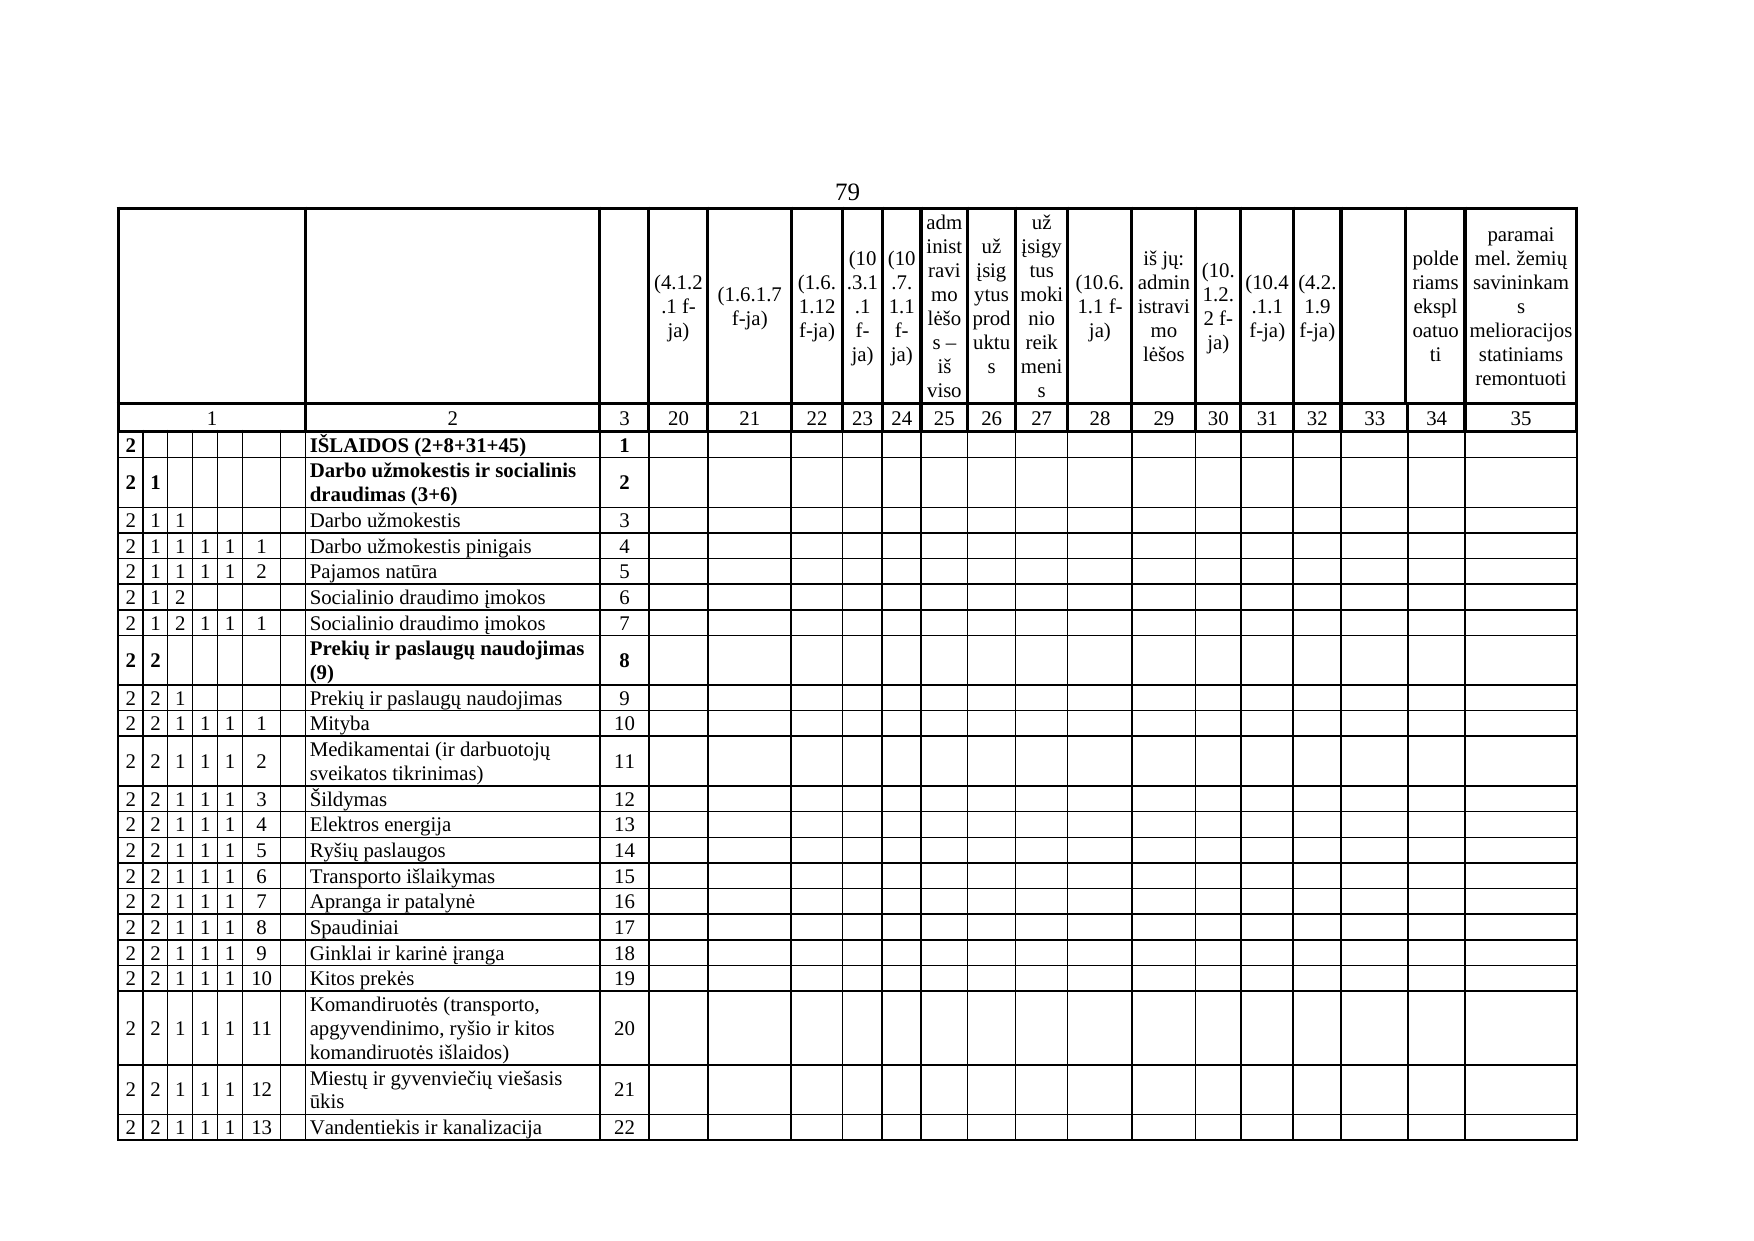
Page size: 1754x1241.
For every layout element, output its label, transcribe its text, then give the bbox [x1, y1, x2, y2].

table_cell 1 [168, 559, 192, 583]
table_cell [1294, 636, 1340, 684]
table_cell [1294, 812, 1340, 836]
table_cell [1409, 838, 1464, 862]
table_cell 2 [119, 966, 142, 990]
table_cell [218, 686, 242, 710]
table_cell 2 [119, 585, 142, 609]
table_cell [843, 992, 881, 1064]
table_cell [1068, 433, 1131, 457]
table_cell [1409, 686, 1464, 710]
table_cell [1016, 737, 1067, 785]
table_cell [1196, 686, 1240, 710]
table_cell [1133, 915, 1195, 939]
table_cell [1016, 534, 1067, 558]
table_cell 2 [144, 966, 167, 990]
table_cell [1016, 966, 1067, 990]
table_cell [1242, 889, 1292, 913]
table_cell [968, 737, 1015, 785]
table_cell 1 [168, 889, 192, 913]
table_cell [1133, 812, 1195, 836]
table_cell [922, 838, 967, 862]
table_cell [843, 686, 881, 710]
table_cell [650, 1066, 707, 1113]
table_cell [281, 737, 305, 785]
table_cell [1342, 966, 1407, 990]
table_cell 20 [601, 992, 648, 1064]
table_cell (10.4.1.1 f-ja) [1242, 210, 1292, 402]
table_cell [709, 787, 790, 811]
table_cell 1 [193, 915, 217, 939]
table_cell [968, 966, 1015, 990]
table_cell [243, 458, 280, 506]
table_cell [709, 1115, 790, 1139]
table_cell [968, 433, 1015, 457]
table_cell [968, 585, 1015, 609]
table_cell [843, 458, 881, 506]
table_cell [1068, 737, 1131, 785]
table_cell [968, 508, 1015, 532]
table_cell [843, 838, 881, 862]
table_cell [281, 611, 305, 634]
table_cell [709, 864, 790, 888]
table_cell 4 [243, 812, 280, 836]
table_cell 1 [193, 864, 217, 888]
table_cell 13 [243, 1115, 280, 1139]
table_cell 1 [218, 1066, 242, 1113]
table_cell 1 [144, 611, 167, 634]
table_cell 1 [193, 838, 217, 862]
table_cell 1 [144, 534, 167, 558]
table_cell [968, 686, 1015, 710]
table_cell 2 [119, 636, 142, 684]
table_cell 2 [144, 1115, 167, 1139]
table_cell [1294, 838, 1340, 862]
table_cell [1196, 812, 1240, 836]
table_cell [281, 686, 305, 710]
table_cell [1242, 636, 1292, 684]
table_cell [144, 433, 167, 457]
table_cell 1 [601, 433, 648, 457]
table_cell [1133, 1115, 1195, 1139]
table_cell 7 [243, 889, 280, 913]
table_cell [1068, 636, 1131, 684]
table_cell [1342, 1066, 1407, 1113]
table_cell [843, 711, 881, 735]
table_cell 3 [243, 787, 280, 811]
table_cell [1133, 737, 1195, 785]
table_cell [1196, 864, 1240, 888]
table_cell IŠLAIDOS (2+8+31+45) [306, 433, 599, 457]
table_cell 1 [193, 737, 217, 785]
table_cell [792, 433, 842, 457]
table_cell [243, 585, 280, 609]
table_cell [1133, 585, 1195, 609]
table_cell [709, 812, 790, 836]
table_cell [792, 737, 842, 785]
table_cell [281, 992, 305, 1064]
table_cell [1242, 611, 1292, 634]
table_cell 2 [144, 838, 167, 862]
table_cell 4 [601, 534, 648, 558]
table_cell Pajamos natūra [306, 559, 599, 583]
table_cell [1068, 559, 1131, 583]
table_cell [650, 458, 707, 506]
table_cell [1068, 992, 1131, 1064]
table_cell 2 [119, 534, 142, 558]
table_cell [1342, 915, 1407, 939]
table_cell [792, 1066, 842, 1113]
table_cell 7 [601, 611, 648, 634]
table_cell 19 [601, 966, 648, 990]
table_cell [650, 686, 707, 710]
table_cell [922, 458, 967, 506]
table_cell [1016, 838, 1067, 862]
table_cell [843, 585, 881, 609]
table_cell [1294, 611, 1340, 634]
table_cell [1242, 812, 1292, 836]
table_cell [1242, 711, 1292, 735]
table_cell [968, 458, 1015, 506]
table_cell [1196, 458, 1240, 506]
table_cell 29 [1133, 405, 1194, 429]
table_cell [1133, 966, 1195, 990]
table_cell [1466, 534, 1576, 558]
table_cell Miestų ir gyvenviečių viešasis ūkis [306, 1066, 599, 1113]
table_cell [650, 889, 707, 913]
table_cell 34 [1409, 405, 1463, 429]
table_cell [218, 508, 242, 532]
table_cell 22 [601, 1115, 648, 1139]
table_cell 1 [218, 1115, 242, 1139]
table_cell [1196, 534, 1240, 558]
table_cell 16 [601, 889, 648, 913]
table_cell [1242, 966, 1292, 990]
table_cell 28 [1069, 405, 1130, 429]
table_cell [1196, 1066, 1240, 1113]
table_cell 2 [119, 559, 142, 583]
table_cell 1 [168, 508, 192, 532]
table_cell 1 [168, 864, 192, 888]
table_cell 1 [168, 711, 192, 735]
table_cell [243, 508, 280, 532]
table_cell 2 [119, 864, 142, 888]
table_cell [1342, 992, 1407, 1064]
table_cell 2 [119, 686, 142, 710]
table_cell [1466, 585, 1576, 609]
table_cell (4.1.2.1 f-ja) [650, 210, 706, 402]
table_cell 2 [307, 405, 598, 429]
table_cell 3 [601, 508, 648, 532]
table_cell [1016, 711, 1067, 735]
table_cell 1 [218, 992, 242, 1064]
table_cell [1409, 941, 1464, 964]
table_cell 1 [168, 1066, 192, 1113]
table_cell [243, 636, 280, 684]
table_cell [922, 585, 967, 609]
table_cell [1342, 458, 1407, 506]
table_cell 13 [601, 812, 648, 836]
table_cell [1466, 611, 1576, 634]
table_cell [650, 585, 707, 609]
table_cell [1409, 915, 1464, 939]
table_cell [792, 941, 842, 964]
table_cell 2 [144, 737, 167, 785]
table_cell [168, 458, 192, 506]
table_cell [792, 585, 842, 609]
table_cell [1242, 534, 1292, 558]
table_cell 1 [193, 611, 217, 634]
table_cell 2 [119, 915, 142, 939]
table_cell [709, 915, 790, 939]
table_cell [968, 1066, 1015, 1113]
table_cell 6 [243, 864, 280, 888]
table_cell 1 [193, 559, 217, 583]
table_cell [792, 636, 842, 684]
table_cell [968, 611, 1015, 634]
table_cell 10 [243, 966, 280, 990]
table_cell 1 [218, 864, 242, 888]
table_cell Elektros energija [306, 812, 599, 836]
table_cell Transporto išlaikymas [306, 864, 599, 888]
table_cell [883, 559, 920, 583]
table_cell [1294, 686, 1340, 710]
table_cell [922, 1066, 967, 1113]
table_cell [792, 458, 842, 506]
table_cell [1294, 941, 1340, 964]
table_cell [1294, 585, 1340, 609]
table_cell [1068, 508, 1131, 532]
table_cell [1242, 559, 1292, 583]
table_cell [1409, 812, 1464, 836]
table_cell Socialinio draudimo įmokos [306, 585, 599, 609]
table_cell [843, 611, 881, 634]
table_cell 1 [144, 585, 167, 609]
table_cell [1196, 941, 1240, 964]
table_cell [1409, 1115, 1464, 1139]
table_cell [1016, 812, 1067, 836]
table_cell 33 [1343, 405, 1406, 429]
table_cell [968, 812, 1015, 836]
table_cell 11 [601, 737, 648, 785]
table_cell 8 [243, 915, 280, 939]
table_cell 1 [193, 992, 217, 1064]
table_cell (1.6.1.7 f-ja) [709, 210, 790, 402]
table_cell [1016, 787, 1067, 811]
table_cell 23 [844, 405, 881, 429]
table_cell [1016, 864, 1067, 888]
table_cell [281, 458, 305, 506]
table_cell 2 [168, 585, 192, 609]
table_cell [968, 915, 1015, 939]
table_cell [1409, 559, 1464, 583]
table_cell [792, 966, 842, 990]
table_cell 22 [793, 405, 841, 429]
table_cell [883, 992, 920, 1064]
table_cell [243, 686, 280, 710]
table_cell [843, 864, 881, 888]
table_cell [883, 433, 920, 457]
table_cell 2 [119, 611, 142, 634]
table_cell 1 [120, 405, 304, 429]
table_cell 1 [193, 966, 217, 990]
table_cell [1196, 915, 1240, 939]
table_cell [1466, 915, 1576, 939]
table_cell [922, 889, 967, 913]
table_cell [281, 812, 305, 836]
table_cell [1342, 787, 1407, 811]
table_cell [1409, 433, 1464, 457]
table_cell [218, 585, 242, 609]
table_cell [1466, 636, 1576, 684]
table_cell [1466, 864, 1576, 888]
table_cell [1068, 534, 1131, 558]
table_cell [1196, 711, 1240, 735]
table_cell 24 [884, 405, 919, 429]
table_cell [1342, 611, 1407, 634]
table_cell [193, 433, 217, 457]
table_cell [281, 711, 305, 735]
table_cell 3 [601, 405, 647, 429]
table_cell [1466, 838, 1576, 862]
table_cell 2 [144, 686, 167, 710]
table_cell [1016, 941, 1067, 964]
table_cell [1409, 864, 1464, 888]
table_cell [843, 1066, 881, 1113]
table_cell [1133, 941, 1195, 964]
table_cell [1466, 508, 1576, 532]
table_cell [709, 686, 790, 710]
table_cell 2 [168, 611, 192, 634]
table_cell [883, 787, 920, 811]
table_cell 1 [193, 812, 217, 836]
table_cell 1 [218, 611, 242, 634]
table_cell [922, 812, 967, 836]
table_cell [792, 787, 842, 811]
table_cell [1294, 534, 1340, 558]
table_cell 1 [218, 966, 242, 990]
table_cell [883, 585, 920, 609]
table_cell 2 [119, 458, 142, 506]
table_cell 20 [650, 405, 706, 429]
table_cell [883, 915, 920, 939]
table_cell 1 [218, 941, 242, 964]
table_cell 1 [168, 686, 192, 710]
table_cell [1242, 737, 1292, 785]
table_cell [650, 559, 707, 583]
table_cell 2 [601, 458, 648, 506]
table_cell [650, 1115, 707, 1139]
table_cell [792, 838, 842, 862]
table_cell [1196, 636, 1240, 684]
table_cell [883, 1115, 920, 1139]
table_cell [792, 889, 842, 913]
table_cell [1133, 611, 1195, 634]
table_cell [650, 838, 707, 862]
table_cell [1242, 458, 1292, 506]
table_cell [843, 915, 881, 939]
table_cell Darbo užmokestis ir socialinis draudimas (3+6) [306, 458, 599, 506]
table_cell už įsigytus produktus [969, 210, 1014, 402]
table_cell [650, 611, 707, 634]
table_cell [792, 812, 842, 836]
table_cell [1196, 585, 1240, 609]
table_cell [1016, 1115, 1067, 1139]
table_cell 1 [168, 941, 192, 964]
table_cell [792, 711, 842, 735]
table_cell [1294, 559, 1340, 583]
table_cell [792, 915, 842, 939]
table_cell [883, 1066, 920, 1113]
table_cell 1 [218, 838, 242, 862]
table_cell [709, 559, 790, 583]
table_cell 2 [144, 812, 167, 836]
table_cell [601, 210, 647, 402]
table_cell [1409, 508, 1464, 532]
table_cell [1294, 737, 1340, 785]
table_cell [1068, 966, 1131, 990]
table_cell 2 [119, 1066, 142, 1113]
table_cell [1133, 838, 1195, 862]
table_cell 6 [601, 585, 648, 609]
table_cell [922, 992, 967, 1064]
table_cell [792, 534, 842, 558]
table_cell [883, 864, 920, 888]
table_cell už įsigytus mokinio reikmenis [1017, 210, 1066, 402]
table_cell Darbo užmokestis pinigais [306, 534, 599, 558]
table_cell 2 [119, 737, 142, 785]
table_cell Darbo užmokestis [306, 508, 599, 532]
table_cell [1242, 508, 1292, 532]
table_cell 1 [243, 611, 280, 634]
table_cell 1 [218, 915, 242, 939]
table_cell 1 [168, 787, 192, 811]
table_cell [883, 838, 920, 862]
table_cell [1294, 889, 1340, 913]
table_cell [281, 864, 305, 888]
table_cell 14 [601, 838, 648, 862]
table_cell [1466, 787, 1576, 811]
table_cell [1466, 1115, 1576, 1139]
table_cell [281, 889, 305, 913]
table_cell [709, 711, 790, 735]
table_cell [709, 737, 790, 785]
table_cell Prekių ir paslaugų naudojimas [306, 686, 599, 710]
table_cell [1342, 686, 1407, 710]
table_cell [843, 508, 881, 532]
table_cell 2 [243, 559, 280, 583]
table_cell Komandiruotės (transporto, apgyvendinimo, ryšio ir kitos komandiruotės išlaidos) [306, 992, 599, 1064]
table_cell [968, 636, 1015, 684]
table_cell [883, 737, 920, 785]
table_cell [843, 534, 881, 558]
table_cell [1409, 711, 1464, 735]
table_cell 2 [144, 992, 167, 1064]
table_cell [968, 864, 1015, 888]
table_cell [1242, 915, 1292, 939]
table_cell [1294, 1115, 1340, 1139]
table_cell [168, 636, 192, 684]
table_cell [709, 585, 790, 609]
table_cell 1 [193, 1066, 217, 1113]
table_cell [1016, 889, 1067, 913]
table_cell Prekių ir paslaugų naudojimas (9) [306, 636, 599, 684]
table_cell [1133, 458, 1195, 506]
table_cell [709, 1066, 790, 1113]
table_cell [1133, 433, 1195, 457]
table_cell [281, 508, 305, 532]
table_cell [281, 433, 305, 457]
table_cell [1409, 966, 1464, 990]
table_cell 11 [243, 992, 280, 1064]
table_cell 26 [969, 405, 1014, 429]
table_cell [650, 711, 707, 735]
table_cell (4.2.1.9 f-ja) [1295, 210, 1339, 402]
table_cell 27 [1017, 405, 1066, 429]
table_cell [1409, 534, 1464, 558]
table_cell [281, 787, 305, 811]
table_cell 2 [144, 711, 167, 735]
table_cell [883, 966, 920, 990]
table_cell [843, 737, 881, 785]
table_cell [1196, 889, 1240, 913]
table_cell [1242, 686, 1292, 710]
table_cell [1242, 585, 1292, 609]
table_cell [193, 508, 217, 532]
table_cell [883, 636, 920, 684]
table_cell 2 [144, 915, 167, 939]
table_cell [1466, 686, 1576, 710]
table_cell [968, 838, 1015, 862]
table_cell [1068, 1066, 1131, 1113]
table_cell [1068, 864, 1131, 888]
table_cell [1068, 889, 1131, 913]
table_cell [709, 838, 790, 862]
table_cell [1016, 611, 1067, 634]
table_cell [968, 534, 1015, 558]
table_cell [883, 611, 920, 634]
table_cell [1133, 787, 1195, 811]
table_cell [709, 458, 790, 506]
table_cell 1 [243, 534, 280, 558]
table_cell [1196, 611, 1240, 634]
table_cell [218, 458, 242, 506]
table_cell [968, 711, 1015, 735]
table_cell [1342, 838, 1407, 862]
table_cell [1196, 559, 1240, 583]
table_cell [1196, 966, 1240, 990]
table_cell [968, 559, 1015, 583]
table_cell (10.6.1.1 f-ja) [1069, 210, 1130, 402]
table_cell [968, 889, 1015, 913]
table_cell [1466, 1066, 1576, 1113]
table_cell 1 [168, 992, 192, 1064]
table_cell [281, 941, 305, 964]
table_cell [1409, 636, 1464, 684]
table_cell [650, 864, 707, 888]
table_cell [1294, 1066, 1340, 1113]
table_cell 1 [218, 787, 242, 811]
table_cell [1133, 508, 1195, 532]
table_cell 2 [119, 812, 142, 836]
table_cell [1343, 210, 1404, 402]
table_cell [307, 210, 598, 402]
table_cell [843, 1115, 881, 1139]
table_cell 2 [144, 1066, 167, 1113]
table_cell [1133, 711, 1195, 735]
table_cell [1196, 433, 1240, 457]
table_cell [922, 611, 967, 634]
table_cell [1294, 864, 1340, 888]
table_cell [193, 636, 217, 684]
table_cell 1 [218, 889, 242, 913]
table_cell [1466, 966, 1576, 990]
table_cell [1466, 458, 1576, 506]
table_cell [922, 864, 967, 888]
table_cell [1466, 559, 1576, 583]
table_cell [843, 433, 881, 457]
table_cell [1466, 941, 1576, 964]
table_cell [922, 737, 967, 785]
table_cell [650, 812, 707, 836]
table_cell [883, 812, 920, 836]
table_cell (10.1.2.2 f-ja) [1197, 210, 1239, 402]
table_cell [792, 992, 842, 1064]
table_cell 1 [168, 812, 192, 836]
table_cell [120, 210, 304, 402]
table_cell [1466, 889, 1576, 913]
table_cell [922, 636, 967, 684]
table_cell [1068, 686, 1131, 710]
table_cell [1242, 787, 1292, 811]
table_cell [1016, 585, 1067, 609]
table_cell 1 [218, 812, 242, 836]
table_cell [243, 433, 280, 457]
table_cell [1342, 864, 1407, 888]
table_cell 1 [193, 787, 217, 811]
table_cell [1409, 611, 1464, 634]
table_cell 5 [243, 838, 280, 862]
table_cell [650, 534, 707, 558]
table_cell [1242, 1066, 1292, 1113]
table_cell 1 [193, 534, 217, 558]
table_cell [1342, 534, 1407, 558]
table_cell [1196, 838, 1240, 862]
table_cell [1466, 433, 1576, 457]
table_cell [922, 1115, 967, 1139]
table_cell [650, 433, 707, 457]
table_cell [883, 711, 920, 735]
table_cell [1068, 458, 1131, 506]
table_cell Kitos prekės [306, 966, 599, 990]
table_cell [1294, 433, 1340, 457]
table_cell [1342, 559, 1407, 583]
table_cell [1409, 992, 1464, 1064]
table_cell [1068, 1115, 1131, 1139]
table_cell [1133, 1066, 1195, 1113]
table_cell [1409, 787, 1464, 811]
table_cell 2 [119, 711, 142, 735]
table_cell Šildymas [306, 787, 599, 811]
table_cell [281, 915, 305, 939]
table_cell 1 [168, 534, 192, 558]
table_cell 2 [119, 992, 142, 1064]
table_cell [1342, 585, 1407, 609]
table_cell 17 [601, 915, 648, 939]
table_cell [1294, 458, 1340, 506]
table_cell 1 [144, 508, 167, 532]
table_cell [1196, 508, 1240, 532]
table_cell [1466, 812, 1576, 836]
table_cell [1342, 433, 1407, 457]
table_cell 1 [243, 711, 280, 735]
table_cell [281, 534, 305, 558]
table_cell [281, 559, 305, 583]
table_cell 9 [243, 941, 280, 964]
table_cell [1242, 433, 1292, 457]
table_cell [1342, 889, 1407, 913]
table_cell 12 [243, 1066, 280, 1113]
table_cell (10.3.1.1 f-ja) [844, 210, 881, 402]
table_cell 2 [144, 889, 167, 913]
table_cell [1068, 611, 1131, 634]
table_cell [1466, 711, 1576, 735]
table_cell [883, 686, 920, 710]
table_cell 25 [923, 405, 966, 429]
table_cell [1016, 1066, 1067, 1113]
table_cell [709, 992, 790, 1064]
table_cell [1242, 941, 1292, 964]
table_cell [168, 433, 192, 457]
table_cell [1342, 636, 1407, 684]
table_cell [1294, 711, 1340, 735]
table_cell [650, 966, 707, 990]
table_cell 8 [601, 636, 648, 684]
table_cell [1133, 686, 1195, 710]
table_cell 2 [119, 889, 142, 913]
table_cell [922, 559, 967, 583]
table_cell Mityba [306, 711, 599, 735]
table_cell [709, 941, 790, 964]
table_cell [1342, 812, 1407, 836]
table_cell [843, 889, 881, 913]
table_cell [1409, 737, 1464, 785]
table_cell paramai mel. žemių savininkams melioracijos statiniams remontuoti [1467, 210, 1575, 402]
table_cell [1016, 458, 1067, 506]
table_cell [1294, 787, 1340, 811]
table_cell [922, 711, 967, 735]
table_cell [843, 941, 881, 964]
table_cell [1016, 636, 1067, 684]
table_cell Apranga ir patalynė [306, 889, 599, 913]
table_cell [1133, 992, 1195, 1064]
table_cell [1068, 915, 1131, 939]
table_cell [1068, 812, 1131, 836]
table_cell iš jų: administravimo lėšos [1133, 210, 1194, 402]
table_cell [922, 941, 967, 964]
table_cell [883, 534, 920, 558]
table_cell [650, 737, 707, 785]
table_cell 2 [119, 787, 142, 811]
table_cell 18 [601, 941, 648, 964]
table_cell [1294, 992, 1340, 1064]
table_cell (1.6.1.12 f-ja) [793, 210, 841, 402]
table_cell [1466, 737, 1576, 785]
table_cell [883, 508, 920, 532]
table_cell [1016, 992, 1067, 1064]
table_cell 1 [193, 941, 217, 964]
table_cell 2 [144, 636, 167, 684]
table_cell Spaudiniai [306, 915, 599, 939]
table_cell [650, 992, 707, 1064]
table_cell 1 [193, 711, 217, 735]
table_cell [1409, 1066, 1464, 1113]
table_cell [281, 1066, 305, 1113]
table_cell [193, 686, 217, 710]
table_cell [968, 1115, 1015, 1139]
table_cell [968, 992, 1015, 1064]
table_cell 2 [119, 508, 142, 532]
table_cell [1242, 864, 1292, 888]
table_cell 2 [119, 1115, 142, 1139]
table_cell Vandentiekis ir kanalizacija [306, 1115, 599, 1139]
table_cell [193, 585, 217, 609]
table_cell 2 [119, 838, 142, 862]
table_cell 1 [144, 559, 167, 583]
table_cell [1016, 915, 1067, 939]
table_cell [792, 611, 842, 634]
table_cell [1242, 992, 1292, 1064]
table_cell 1 [168, 838, 192, 862]
table_cell 2 [119, 941, 142, 964]
table_cell 1 [218, 737, 242, 785]
table_cell [968, 941, 1015, 964]
table_cell [709, 636, 790, 684]
table_cell [1016, 559, 1067, 583]
table_cell 2 [119, 433, 142, 457]
table_cell 10 [601, 711, 648, 735]
table_cell [843, 636, 881, 684]
table_cell Ryšių paslaugos [306, 838, 599, 862]
table_cell [843, 812, 881, 836]
table_cell [1016, 686, 1067, 710]
table_cell 2 [144, 941, 167, 964]
table_cell [1409, 585, 1464, 609]
table_cell [922, 433, 967, 457]
table_cell [709, 534, 790, 558]
table_cell [1294, 508, 1340, 532]
table_cell [922, 787, 967, 811]
table_cell 1 [193, 1115, 217, 1139]
table_cell [1133, 534, 1195, 558]
table_cell 2 [243, 737, 280, 785]
table_cell [1294, 966, 1340, 990]
table_cell [792, 1115, 842, 1139]
table_cell [1133, 559, 1195, 583]
table_cell Medikamentai (ir darbuotojų sveikatos tikrinimas) [306, 737, 599, 785]
table_cell [709, 889, 790, 913]
table_cell [922, 915, 967, 939]
table_cell 1 [168, 915, 192, 939]
table_cell 35 [1467, 405, 1575, 429]
table_cell [843, 559, 881, 583]
table_cell 21 [601, 1066, 648, 1113]
table_cell [1342, 1115, 1407, 1139]
table_cell [1133, 889, 1195, 913]
table_cell [650, 941, 707, 964]
table_cell [650, 787, 707, 811]
table_cell [1294, 915, 1340, 939]
table_cell [281, 966, 305, 990]
table_cell Socialinio draudimo įmokos [306, 611, 599, 634]
table_cell Ginklai ir karinė įranga [306, 941, 599, 964]
table_cell 1 [218, 534, 242, 558]
table_cell 9 [601, 686, 648, 710]
table_cell 1 [168, 1115, 192, 1139]
table_cell [281, 585, 305, 609]
table_cell 1 [193, 889, 217, 913]
table_cell (10.7.1.1 f-ja) [884, 210, 919, 402]
table_cell 30 [1197, 405, 1239, 429]
table_cell [1342, 711, 1407, 735]
table_cell [281, 636, 305, 684]
table_cell [883, 941, 920, 964]
table_cell administravimo lėšos – iš viso [923, 210, 966, 402]
table_cell [709, 966, 790, 990]
table_cell [792, 864, 842, 888]
table_cell [1242, 838, 1292, 862]
table_cell 5 [601, 559, 648, 583]
table_cell [1342, 737, 1407, 785]
table_cell [843, 787, 881, 811]
table_cell [1242, 1115, 1292, 1139]
table_cell [1466, 992, 1576, 1064]
table_cell 1 [144, 458, 167, 506]
table_cell [792, 559, 842, 583]
table_cell [650, 636, 707, 684]
table_cell [792, 686, 842, 710]
table_cell [883, 889, 920, 913]
table_cell [843, 966, 881, 990]
table_cell [1068, 585, 1131, 609]
table_cell [1342, 508, 1407, 532]
table_cell 1 [168, 966, 192, 990]
table_cell 1 [218, 559, 242, 583]
table_cell [709, 611, 790, 634]
table_cell [218, 636, 242, 684]
table_cell [1068, 941, 1131, 964]
table_cell 2 [144, 787, 167, 811]
table_cell [1196, 787, 1240, 811]
table_cell [1196, 992, 1240, 1064]
table_cell [193, 458, 217, 506]
table_cell [650, 508, 707, 532]
table_cell [1068, 787, 1131, 811]
table_cell [792, 508, 842, 532]
table_cell [1196, 737, 1240, 785]
table_cell [922, 966, 967, 990]
table_cell [1409, 458, 1464, 506]
table_cell [922, 534, 967, 558]
table_cell [968, 787, 1015, 811]
table_cell 15 [601, 864, 648, 888]
table_cell [1068, 838, 1131, 862]
table_cell polderiams eksploatuoti [1407, 210, 1463, 402]
table_cell [1016, 508, 1067, 532]
table_cell [218, 433, 242, 457]
table_cell [1016, 433, 1067, 457]
table_cell [1068, 711, 1131, 735]
table_cell 1 [168, 737, 192, 785]
table_cell [1133, 864, 1195, 888]
table_cell 31 [1242, 405, 1292, 429]
table_cell 21 [709, 405, 790, 429]
table_cell 32 [1295, 405, 1339, 429]
table_cell [1133, 636, 1195, 684]
table_cell [281, 1115, 305, 1139]
table_cell [1409, 889, 1464, 913]
table_cell [922, 686, 967, 710]
table_cell 1 [218, 711, 242, 735]
table_cell [922, 508, 967, 532]
table_cell [709, 433, 790, 457]
table_cell [1196, 1115, 1240, 1139]
table_cell 12 [601, 787, 648, 811]
table_cell [1342, 941, 1407, 964]
table_cell [650, 915, 707, 939]
table_cell [883, 458, 920, 506]
table_cell [281, 838, 305, 862]
table_cell [709, 508, 790, 532]
table_cell 2 [144, 864, 167, 888]
